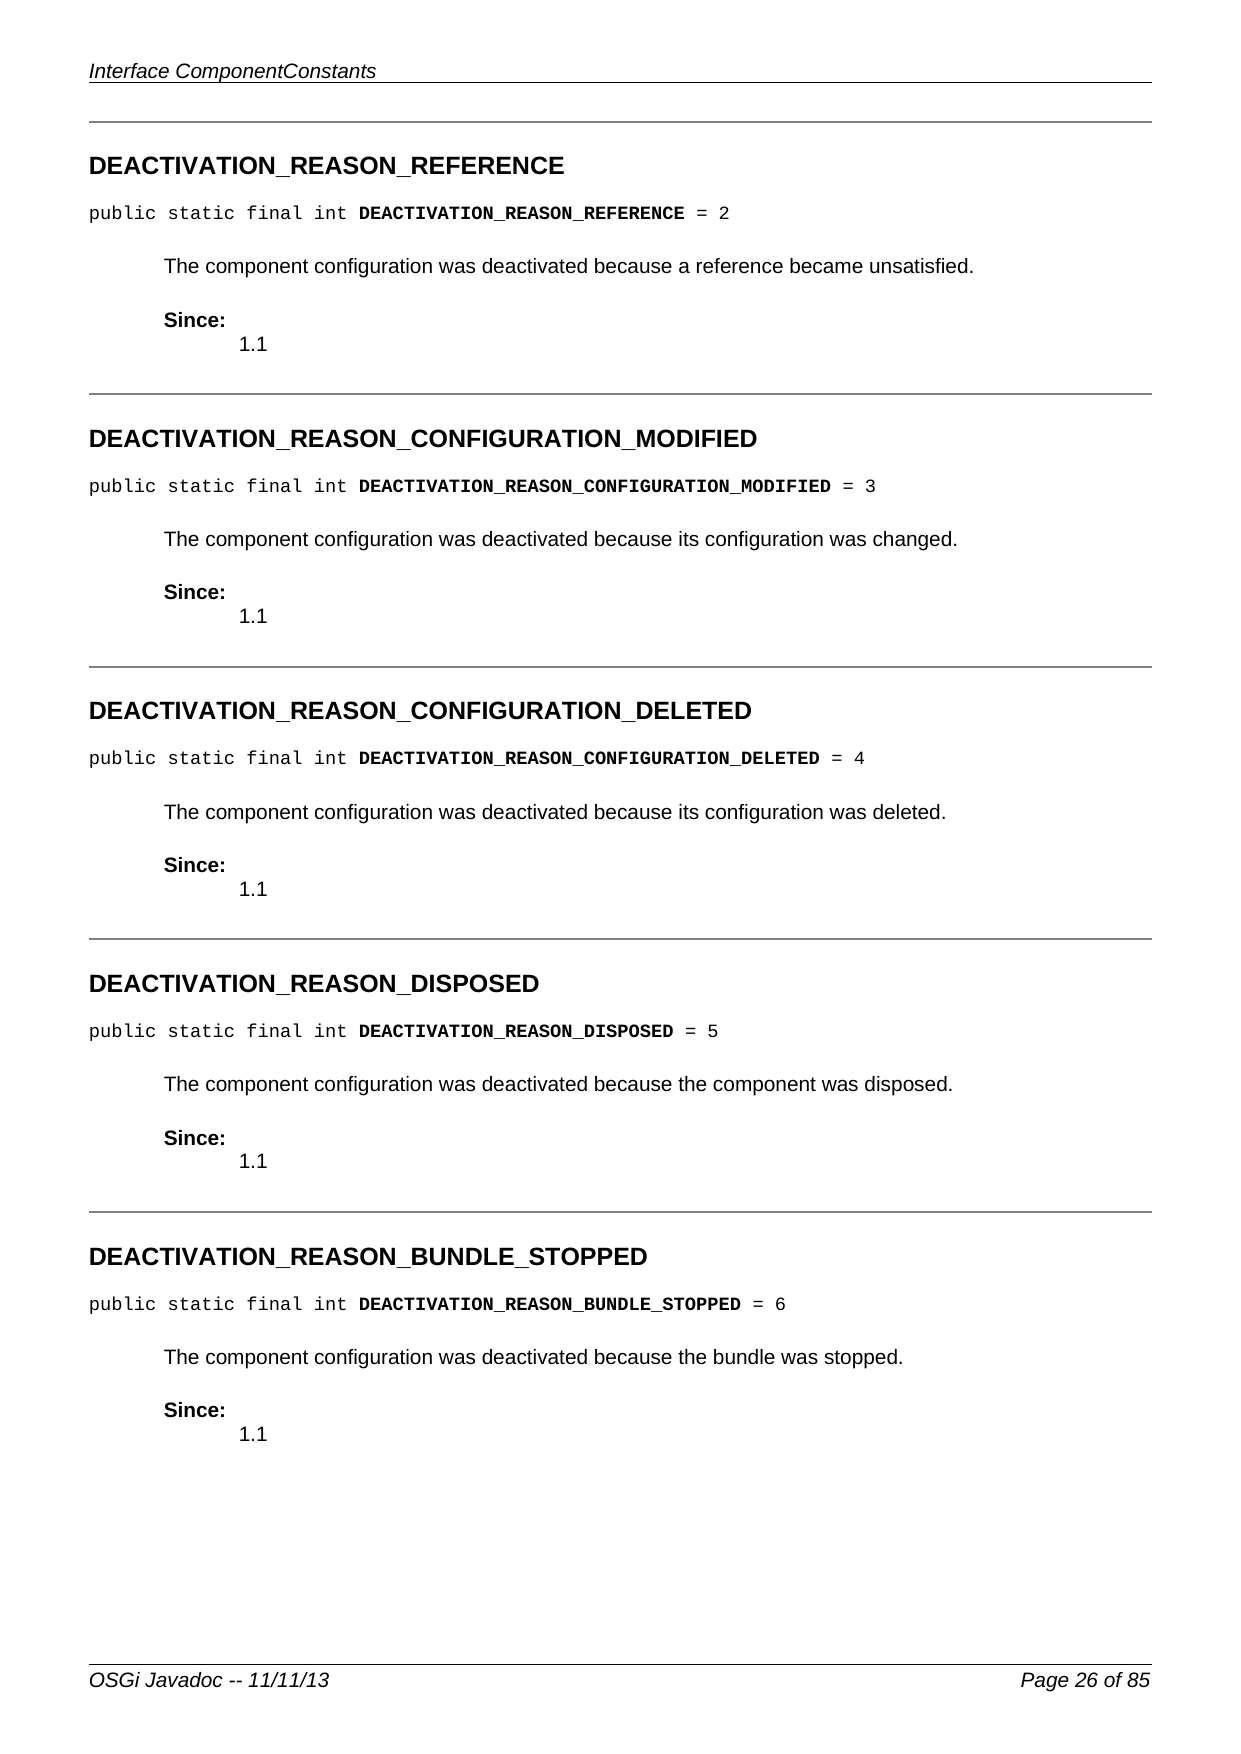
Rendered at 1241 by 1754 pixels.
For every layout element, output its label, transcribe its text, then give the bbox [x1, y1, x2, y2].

subtitle DEACTIVATION_REASON_BUNDLE_STOPPED [88, 1241, 1152, 1270]
subtitle DEACTIVATION_REASON_DISPOSED [88, 969, 1152, 998]
subtitle DEACTIVATION_REASON_REFERENCE [88, 151, 1152, 180]
text Since: [163, 1125, 1152, 1149]
text Since: [163, 853, 1152, 877]
text The component configuration was deactivated because the component was disposed. [163, 1072, 1152, 1096]
text 1.1 [238, 1149, 1152, 1173]
text The component configuration was deactivated because its configuration was deleted. [163, 799, 1152, 823]
text Since: [163, 1398, 1152, 1422]
subtitle DEACTIVATION_REASON_CONFIGURATION_DELETED [88, 696, 1152, 725]
text Since: [163, 307, 1152, 331]
text 1.1 [238, 877, 1152, 901]
text 1.1 [238, 331, 1152, 355]
subtitle DEACTIVATION_REASON_CONFIGURATION_MODIFIED [88, 424, 1152, 452]
text The component configuration was deactivated because the bundle was stopped. [163, 1345, 1152, 1369]
text public static final int DEACTIVATION_REASON_DISPOSED = 5 [88, 1022, 1152, 1043]
text 1.1 [238, 1422, 1152, 1446]
text public static final int DEACTIVATION_REASON_BUNDLE_STOPPED = 6 [88, 1294, 1152, 1316]
text The component configuration was deactivated because a reference became unsatisfied. [163, 254, 1152, 278]
text public static final int DEACTIVATION_REASON_CONFIGURATION_MODIFIED = 3 [88, 477, 1152, 498]
text public static final int DEACTIVATION_REASON_REFERENCE = 2 [88, 204, 1152, 225]
text 1.1 [238, 604, 1152, 628]
text The component configuration was deactivated because its configuration was changed. [163, 527, 1152, 551]
text Since: [163, 580, 1152, 604]
text public static final int DEACTIVATION_REASON_CONFIGURATION_DELETED = 4 [88, 749, 1152, 770]
